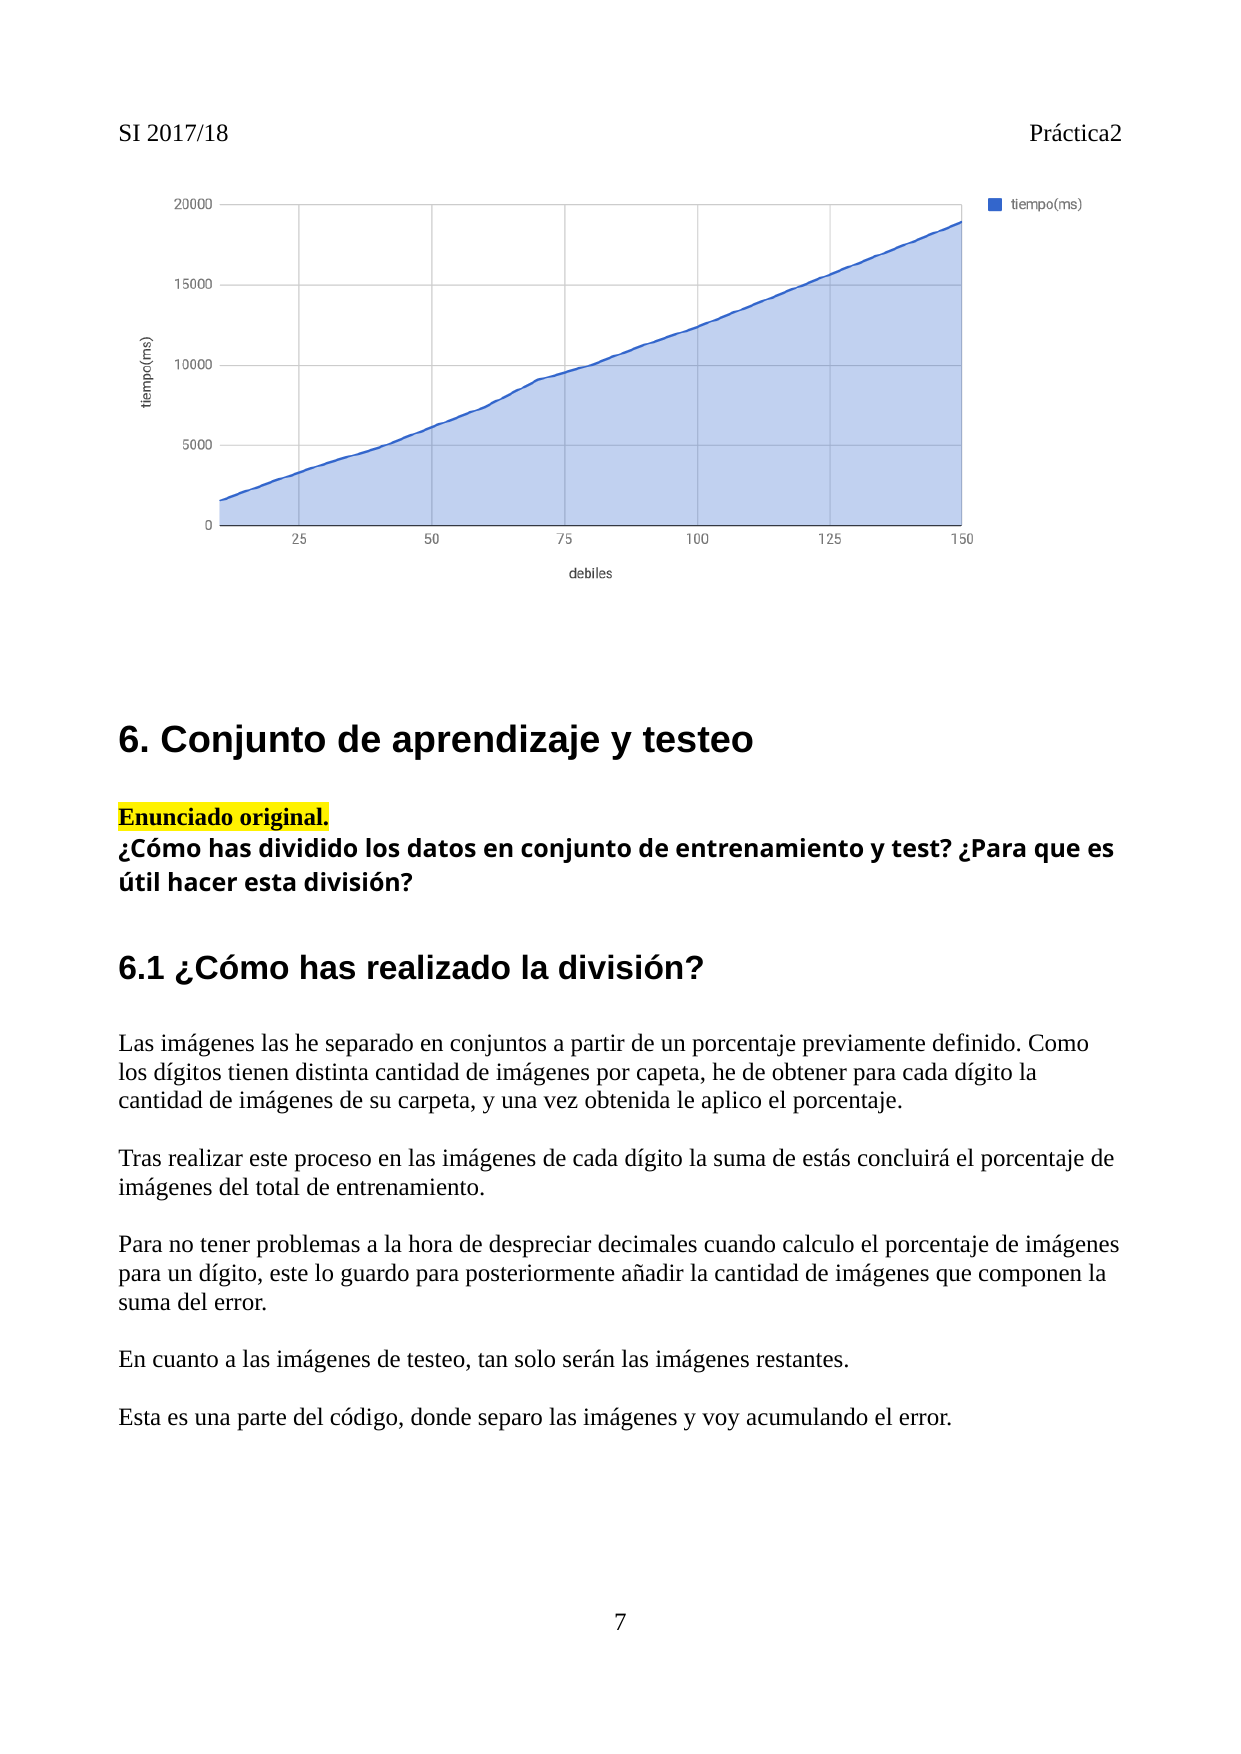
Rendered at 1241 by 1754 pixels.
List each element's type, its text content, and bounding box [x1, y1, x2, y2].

text En cuanto a las imágenes de testeo, tan solo serán las imágenes restantes. [118, 1344, 1122, 1373]
text Tras realizar este proceso en las imágenes de cada dígito la suma de estás concluirá el porcentaje de imágenes del total de entrenamiento. [118, 1143, 1122, 1201]
text Enunciado original. [118, 802, 1122, 831]
text ¿Cómo has dividido los datos en conjunto de entrenamiento y test? ¿Para que es útil hacer esta división? [118, 831, 1122, 899]
subtitle 6. Conjunto de aprendizaje y testeo [118, 717, 1122, 761]
text Esta es una parte del código, donde separo las imágenes y voy acumulando el error. [118, 1402, 1122, 1431]
picture [118, 176, 1103, 601]
text Para no tener problemas a la hora de despreciar decimales cuando calculo el porcentaje de imágenes para un dígito, este lo guardo para posteriormente añadir la cantidad de imágenes que componen la suma del error. [118, 1229, 1122, 1316]
text Las imágenes las he separado en conjuntos a partir de un porcentaje previamente definido. Como los dígitos tienen distinta cantidad de imágenes por capeta, he de obtener para cada dígito la cantidad de imágenes de su carpeta, y una vez obtenida le aplico el porcentaje. [118, 1028, 1122, 1114]
subtitle 6.1 ¿Cómo has realizado la división? [118, 948, 1122, 987]
